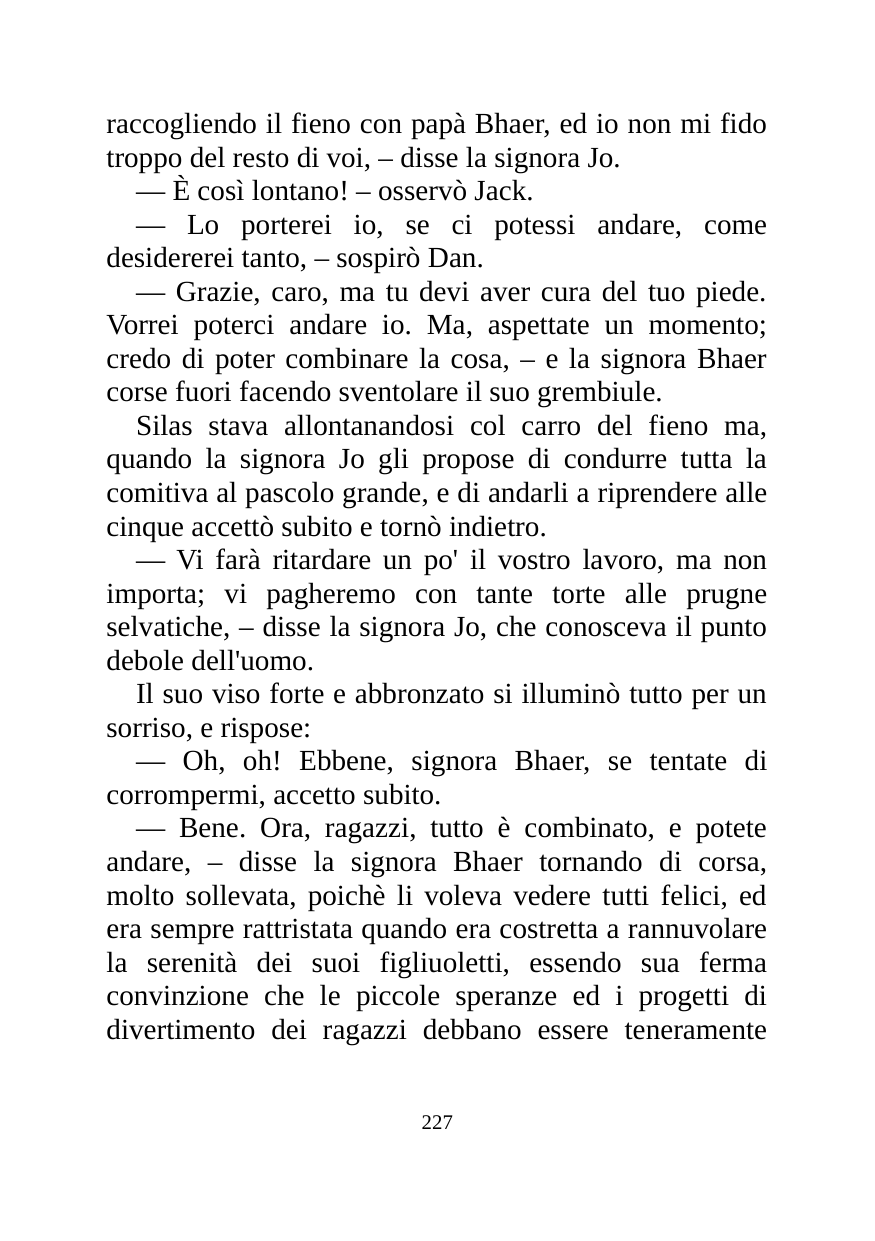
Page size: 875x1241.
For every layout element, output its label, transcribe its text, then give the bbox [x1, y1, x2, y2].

text raccogliendo il fieno con papà Bhaer, ed io non mi fido troppo del resto di voi, – disse la signora Jo. [106, 106, 768, 173]
text — Oh, oh! Ebbene, signora Bhaer, se tentate di corrompermi, accetto subito. [106, 743, 768, 811]
text — Lo porterei io, se ci potessi andare, come desidererei tanto, – sospirò Dan. [106, 207, 768, 274]
text Il suo viso forte e abbronzato si illuminò tutto per un sorriso, e rispose: [106, 676, 768, 743]
text — Grazie, caro, ma tu devi aver cura del tuo piede. Vorrei poterci andare io. Ma, aspettate un momento; credo di poter combinare la cosa, – e la signora Bhaer corse fuori facendo sventolare il suo grembiule. [106, 274, 768, 408]
text Silas stava allontanandosi col carro del fieno ma, quando la signora Jo gli propose di condurre tutta la comitiva al pascolo grande, e di andarli a riprendere alle cinque accettò subito e tornò indietro. [106, 408, 768, 542]
text — Vi farà ritardare un po' il vostro lavoro, ma non importa; vi pagheremo con tante torte alle prugne selvatiche, – disse la signora Jo, che conosceva il punto debole dell'uomo. [106, 542, 768, 676]
text — Bene. Ora, ragazzi, tutto è combinato, e potete andare, – disse la signora Bhaer tornando di corsa, molto sollevata, poichè li voleva vedere tutti felici, ed era sempre rattristata quando era costretta a rannuvolare la serenità dei suoi figliuoletti, essendo sua ferma convinzione che le piccole speranze ed i progetti di divertimento dei ragazzi debbano essere teneramente [106, 811, 768, 1045]
text — È così lontano! – osservò Jack. [106, 173, 768, 207]
